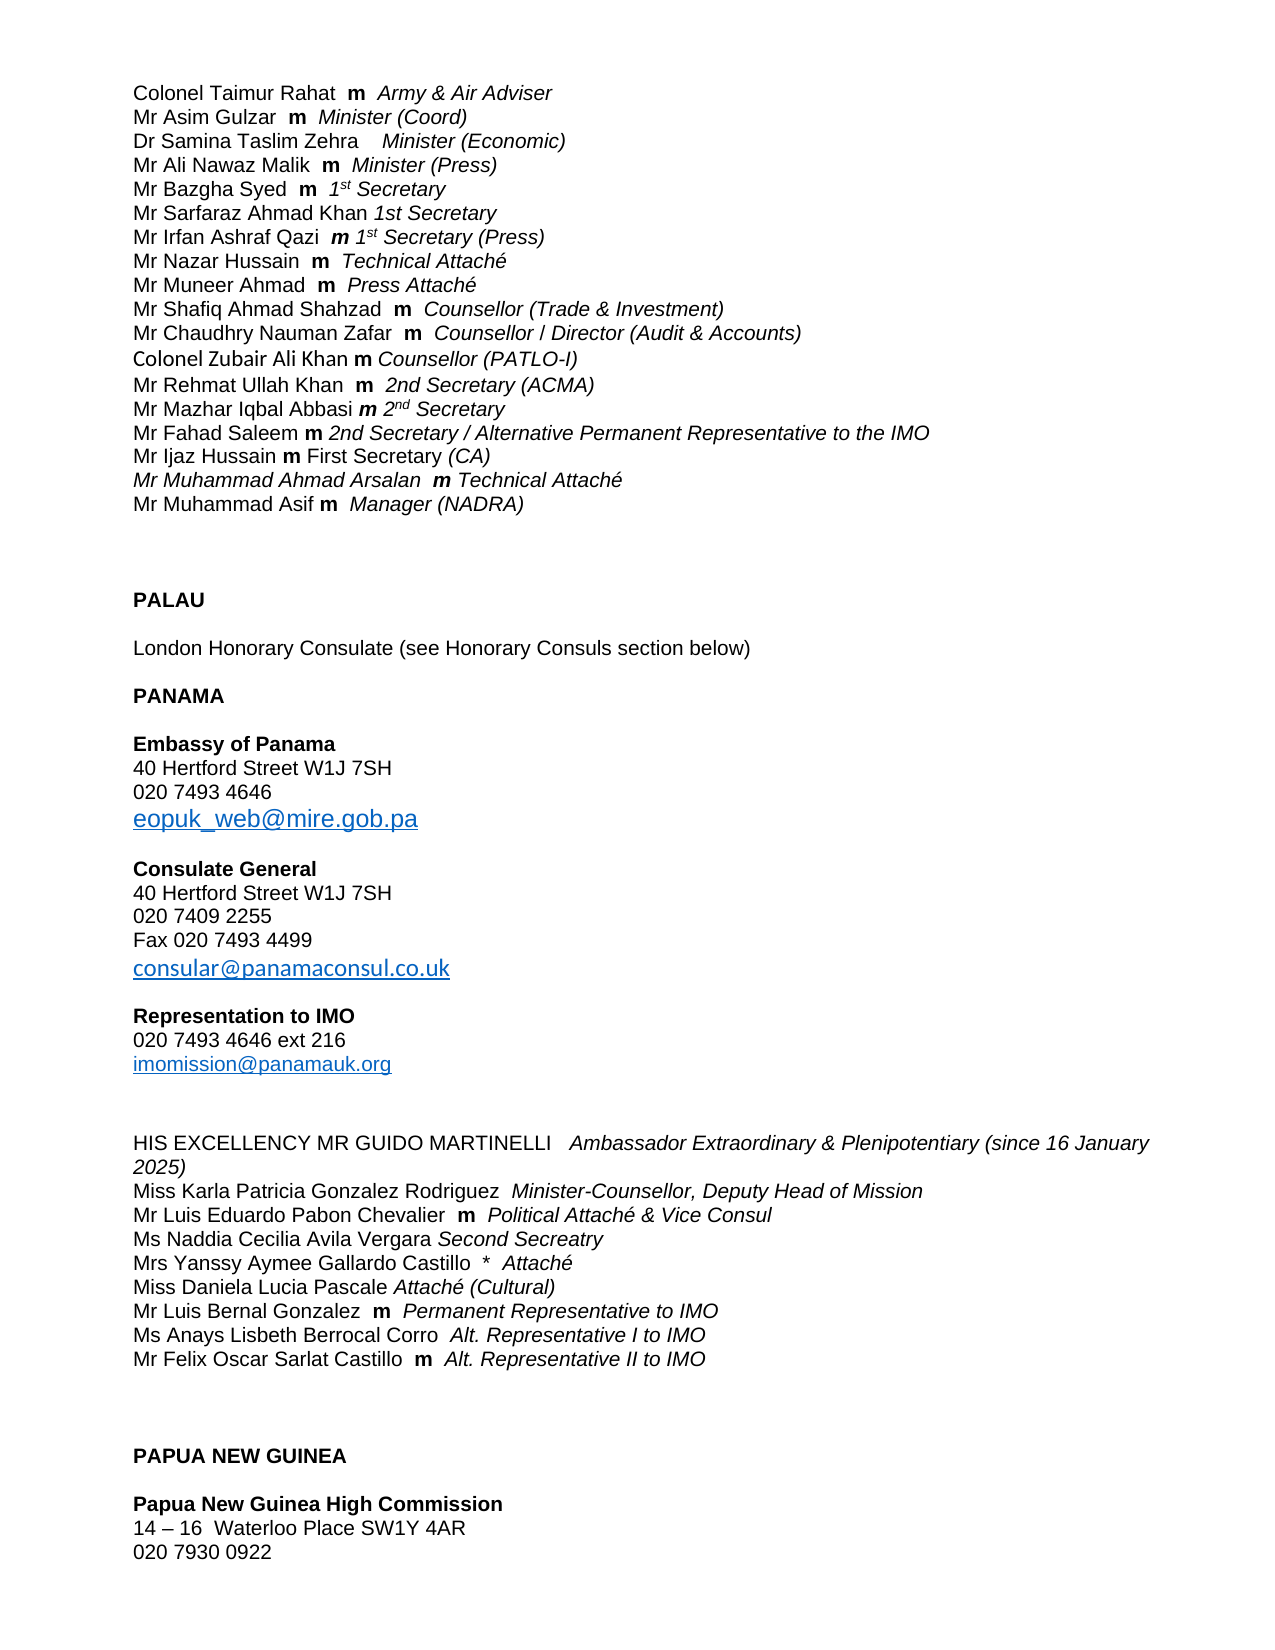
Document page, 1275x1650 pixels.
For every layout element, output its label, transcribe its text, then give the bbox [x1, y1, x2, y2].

text Mr Felix Oscar Sarlat Castillo m Alt. Representative II to IMO [133, 1346, 1181, 1370]
text Mr Nazar Hussain m Technical Attaché [133, 249, 1181, 273]
text Mr Rehmat Ullah Khan m 2nd Secretary (ACMA) [133, 372, 1181, 396]
text eopuk_web@mire.gob.pa [133, 804, 1181, 832]
text 40 Hertford Street W1J 7SH [133, 756, 1181, 780]
text Mr Fahad Saleem m 2nd Secretary / Alternative Permanent Representative to the IMO [133, 420, 1181, 444]
text Ms Naddia Cecilia Avila Vergara Second Secreatry [133, 1227, 1181, 1251]
text Mr Chaudhry Nauman Zafar m Counsellor / Director (Audit & Accounts) [133, 321, 1181, 344]
text Mr Shafiq Ahmad Shahzad m Counsellor (Trade & Investment) [133, 297, 1181, 321]
text Representation to IMO [133, 1004, 1181, 1028]
text PALAU [133, 588, 1181, 612]
text 40 Hertford Street W1J 7SH [133, 880, 1181, 904]
text imomission@panamauk.org [133, 1052, 1181, 1076]
text consular@panamaconsul.co.uk [133, 952, 1181, 983]
text Colonel Zubair Ali Khan m Counsellor (PATLO-I) [133, 344, 1181, 372]
text Consulate General [133, 856, 1181, 880]
text Mr Luis Bernal Gonzalez m Permanent Representative to IMO [133, 1298, 1181, 1322]
text Embassy of Panama [133, 732, 1181, 756]
text 020 7409 2255 [133, 904, 1181, 928]
text Miss Daniela Lucia Pascale Attaché (Cultural) [133, 1274, 1181, 1298]
text Miss Karla Patricia Gonzalez Rodriguez Minister-Counsellor, Deputy Head of Mission [133, 1179, 1181, 1203]
text Mr Ijaz Hussain m First Secretary (CA) [133, 444, 1181, 468]
text Ms Anays Lisbeth Berrocal Corro Alt. Representative I to IMO [133, 1322, 1181, 1346]
text Mr Ali Nawaz Malik m Minister (Press) [133, 153, 1181, 177]
text Mr Bazgha Syed m 1st Secretary [133, 177, 1181, 201]
text London Honorary Consulate (see Honorary Consuls section below) [133, 636, 1181, 660]
text Mr Muneer Ahmad m Press Attaché [133, 273, 1181, 297]
text Mr Asim Gulzar m Minister (Coord) [133, 105, 1181, 129]
text Fax 020 7493 4499 [133, 928, 1181, 952]
text PANAMA [133, 684, 1181, 708]
text 020 7493 4646 ext 216 [133, 1028, 1181, 1052]
text Colonel Taimur Rahat m Army & Air Adviser [133, 81, 1181, 105]
text HIS EXCELLENCY MR GUIDO MARTINELLI Ambassador Extraordinary & Plenipotentiary (since 16 January 2025) [133, 1131, 1181, 1179]
text Dr Samina Taslim Zehra Minister (Economic) [133, 129, 1181, 153]
text Mr Mazhar Iqbal Abbasi m 2nd Secretary [133, 396, 1181, 420]
text Mr Luis Eduardo Pabon Chevalier m Political Attaché & Vice Consul [133, 1203, 1181, 1227]
text Mr Muhammad Asif m Manager (NADRA) [133, 492, 1181, 516]
text Mr Irfan Ashraf Qazi m 1st Secretary (Press) [133, 225, 1181, 249]
text 020 7493 4646 [133, 780, 1181, 804]
text 020 7930 0922 [133, 1539, 1181, 1563]
text Mr Muhammad Ahmad Arsalan m Technical Attaché [133, 468, 1181, 492]
text Mrs Yanssy Aymee Gallardo Castillo * Attaché [133, 1251, 1181, 1274]
text PAPUA NEW GUINEA [133, 1444, 1181, 1468]
text Papua New Guinea High Commission [133, 1492, 1181, 1516]
text Mr Sarfaraz Ahmad Khan 1st Secretary [133, 201, 1181, 225]
text 14 – 16 Waterloo Place SW1Y 4AR [133, 1516, 1181, 1539]
